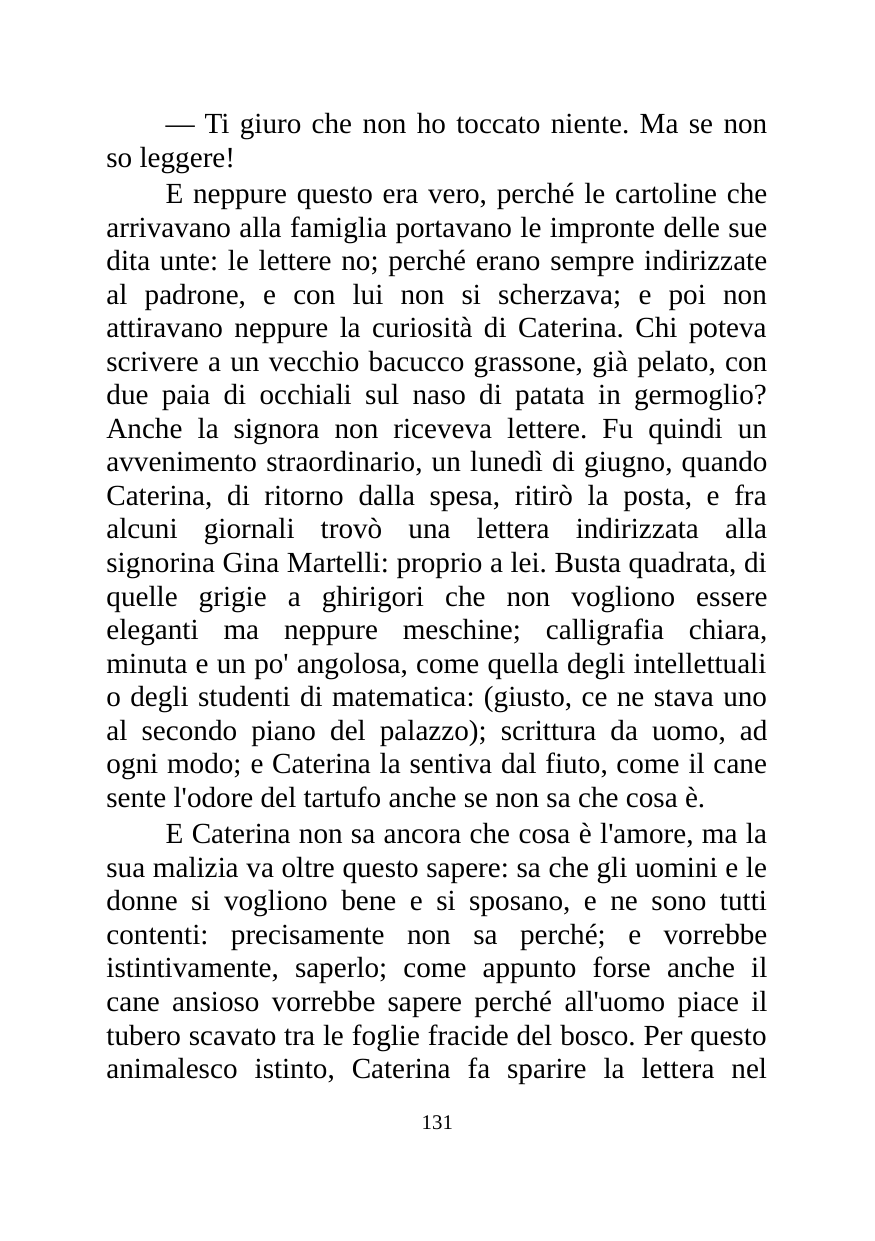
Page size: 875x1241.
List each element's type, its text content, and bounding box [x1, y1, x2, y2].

text — Ti giuro che non ho toccato niente. Ma se non so leggere! [106, 106, 768, 173]
text E neppure questo era vero, perché le cartoline che arrivavano alla famiglia portavano le impronte delle sue dita unte: le lettere no; perché erano sempre indirizzate al padrone, e con lui non si scherzava; e poi non attiravano neppure la curiosità di Caterina. Chi poteva scrivere a un vecchio bacucco grassone, già pelato, con due paia di occhiali sul naso di patata in germoglio? Anche la signora non riceveva lettere. Fu quindi un avvenimento straordinario, un lunedì di giugno, quando Caterina, di ritorno dalla spesa, ritirò la posta, e fra alcuni giornali trovò una lettera indirizzata alla signorina Gina Martelli: proprio a lei. Busta quadrata, di quelle grigie a ghirigori che non vogliono essere eleganti ma neppure meschine; calligrafia chiara, minuta e un po' angolosa, come quella degli intellettuali o degli studenti di matematica: (giusto, ce ne stava uno al secondo piano del palazzo); scrittura da uomo, ad ogni modo; e Caterina la sentiva dal fiuto, come il cane sente l'odore del tartufo anche se non sa che cosa è. [106, 176, 768, 813]
text E Caterina non sa ancora che cosa è l'amore, ma la sua malizia va oltre questo sapere: sa che gli uomini e le donne si vogliono bene e si sposano, e ne sono tutti contenti: precisamente non sa perché; e vorrebbe istintivamente, saperlo; come appunto forse anche il cane ansioso vorrebbe sapere perché all'uomo piace il tubero scavato tra le foglie fracide del bosco. Per questo animalesco istinto, Caterina fa sparire la lettera nel [106, 816, 768, 1085]
